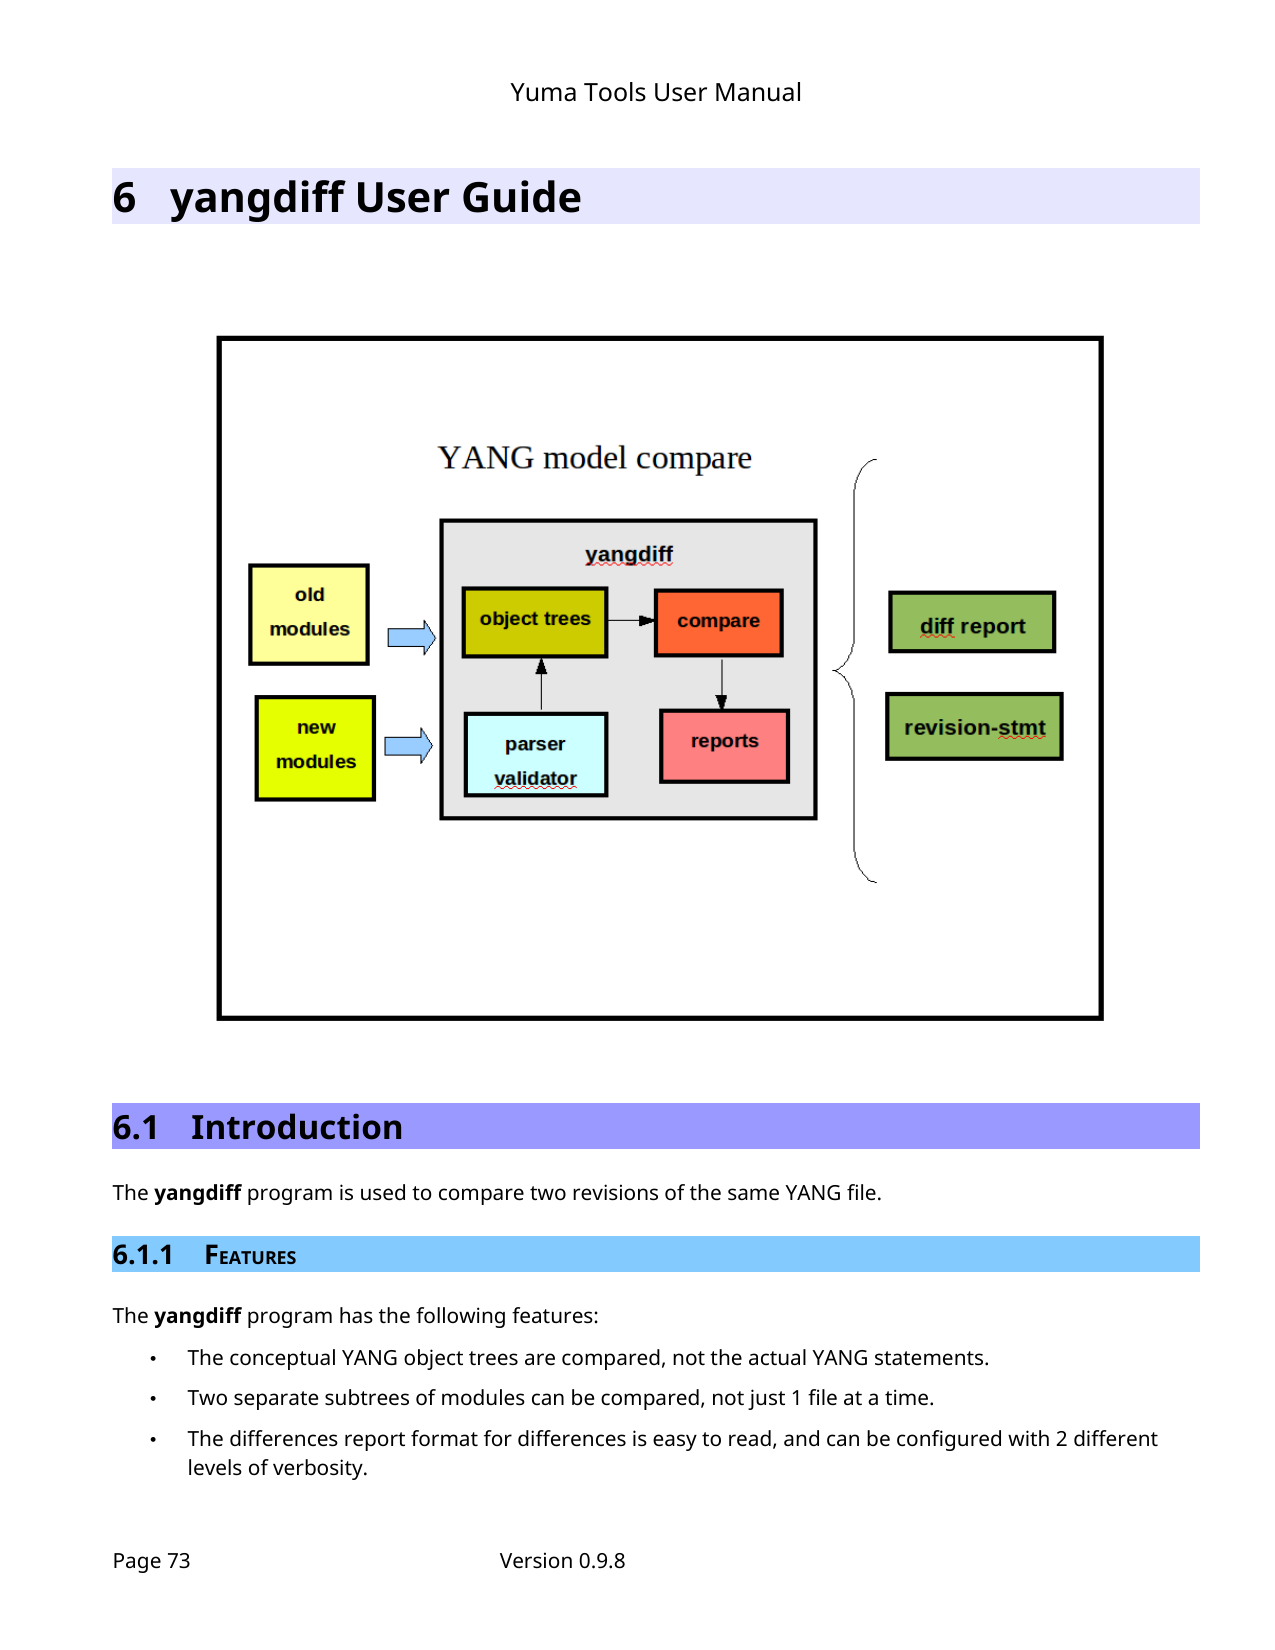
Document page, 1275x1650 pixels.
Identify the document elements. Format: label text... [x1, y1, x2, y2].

picture [149, 294, 1163, 1046]
subtitle Introduction [112, 1103, 1200, 1149]
subtitle Features [112, 1236, 1200, 1272]
text The yangdiff program has the following features: [112, 1302, 1200, 1330]
list The differences report format for differences is easy to read, and can be configured with 2 different levels of verbosity. [150, 1424, 1200, 1481]
text The yangdiff program is used to compare two revisions of the same YANG file. [112, 1178, 1200, 1206]
subtitle yangdiff User Guide [112, 168, 1200, 224]
list Two separate subtrees of modules can be compared, not just 1 file at a time. [150, 1383, 1200, 1412]
list The conceptual YANG object trees are compared, not the actual YANG statements. [150, 1343, 1200, 1371]
